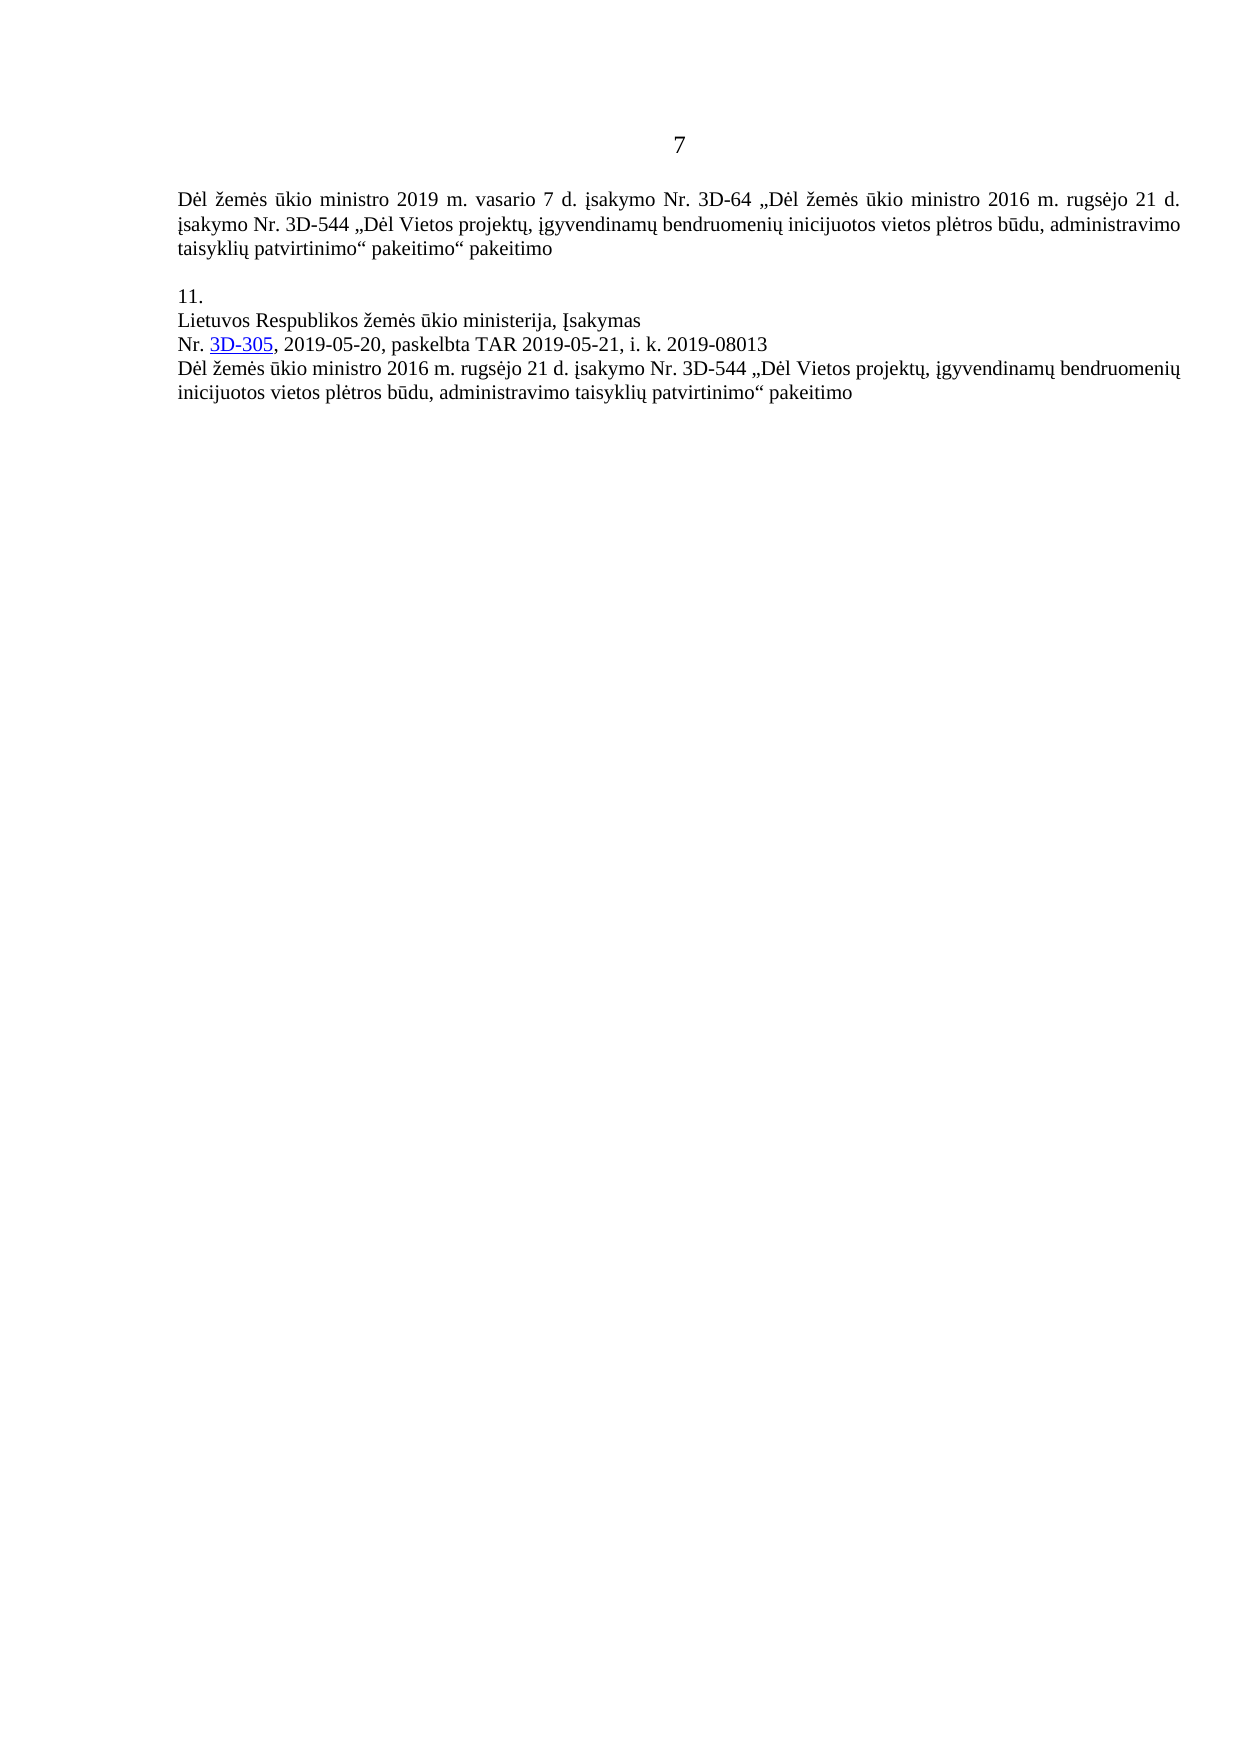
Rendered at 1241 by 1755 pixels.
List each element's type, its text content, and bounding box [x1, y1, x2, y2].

text Dėl žemės ūkio ministro 2016 m. rugsėjo 21 d. įsakymo Nr. 3D-544 „Dėl Vietos projektų, įgyvendinamų bendruomenių inicijuotos vietos plėtros būdu, administravimo taisyklių patvirtinimo“ pakeitimo [177, 356, 1181, 404]
text Lietuvos Respublikos žemės ūkio ministerija, Įsakymas [177, 308, 1181, 332]
text Dėl žemės ūkio ministro 2019 m. vasario 7 d. įsakymo Nr. 3D-64 „Dėl žemės ūkio ministro 2016 m. rugsėjo 21 d. įsakymo Nr. 3D-544 „Dėl Vietos projektų, įgyvendinamų bendruomenių inicijuotos vietos plėtros būdu, administravimo taisyklių patvirtinimo“ pakeitimo“ pakeitimo [177, 187, 1181, 259]
text Nr. 3D-305, 2019-05-20, paskelbta TAR 2019-05-21, i. k. 2019-08013 [177, 332, 1181, 356]
text 11. [177, 284, 1181, 308]
